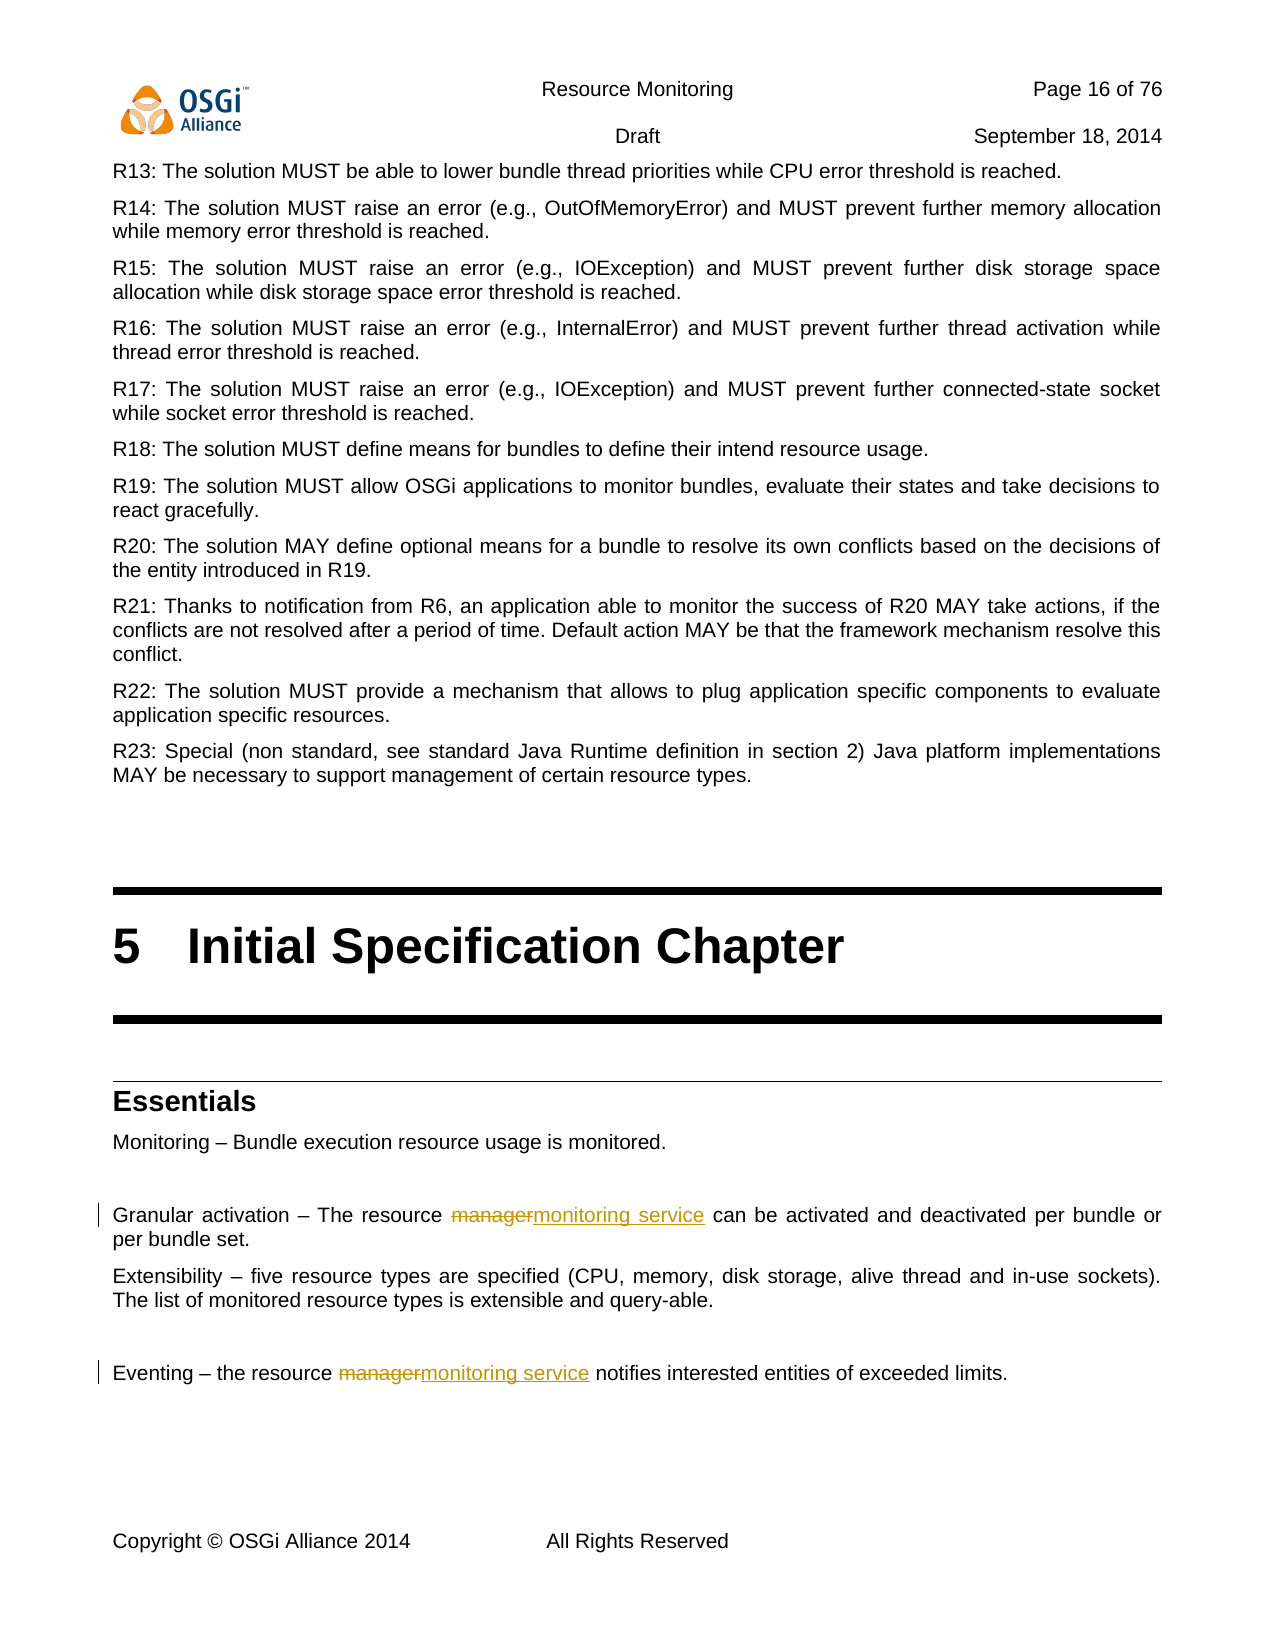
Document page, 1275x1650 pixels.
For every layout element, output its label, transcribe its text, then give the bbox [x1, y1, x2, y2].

text R21: Thanks to notification from R6, an application able to monitor the success of R20 MAY take actions, if the conflicts are not resolved after a period of time. Default action MAY be that the framework mechanism resolve this conflict. [112, 594, 1162, 666]
picture [113, 78, 257, 142]
text R19: The solution MUST allow OSGi applications to monitor bundles, evaluate their states and take decisions to react gracefully. [112, 473, 1162, 521]
text Eventing – the resource monitoring service notifies interested entities of exceeded limits. [112, 1360, 1162, 1384]
text R15: The solution MUST raise an error (e.g., IOException) and MUST prevent further disk storage space allocation while disk storage space error threshold is reached. [112, 256, 1162, 304]
subtitle Initial Specification Chapter [112, 888, 1162, 1024]
text R22: The solution MUST provide a mechanism that allows to plug application specific components to evaluate application specific resources. [112, 679, 1162, 727]
text R23: Special (non standard, see standard Java Runtime definition in section 2) Java platform implementations MAY be necessary to support management of certain resource types. [112, 739, 1162, 787]
subtitle Essentials [112, 1082, 1162, 1118]
text R17: The solution MUST raise an error (e.g., IOException) and MUST prevent further connected-state socket while socket error threshold is reached. [112, 377, 1162, 424]
text Granular activation – The resource monitoring service can be activated and deactivated per bundle or per bundle set. [112, 1203, 1162, 1251]
text R14: The solution MUST raise an error (e.g., OutOfMemoryError) and MUST prevent further memory allocation while memory error threshold is reached. [112, 195, 1162, 243]
text R16: The solution MUST raise an error (e.g., InternalError) and MUST prevent further thread activation while thread error threshold is reached. [112, 316, 1162, 364]
text R20: The solution MAY define optional means for a bundle to resolve its own conflicts based on the decisions of the entity introduced in R19. [112, 534, 1162, 582]
text R13: The solution MUST be able to lower bundle thread priorities while CPU error threshold is reached. [112, 159, 1162, 183]
text R18: The solution MUST define means for bundles to define their intend resource usage. [112, 437, 1162, 461]
text Monitoring – Bundle execution resource usage is monitored. [112, 1130, 1162, 1154]
text Extensibility – five resource types are specified (CPU, memory, disk storage, alive thread and in-use sockets). The list of monitored resource types is extensible and query-able. [112, 1263, 1162, 1311]
